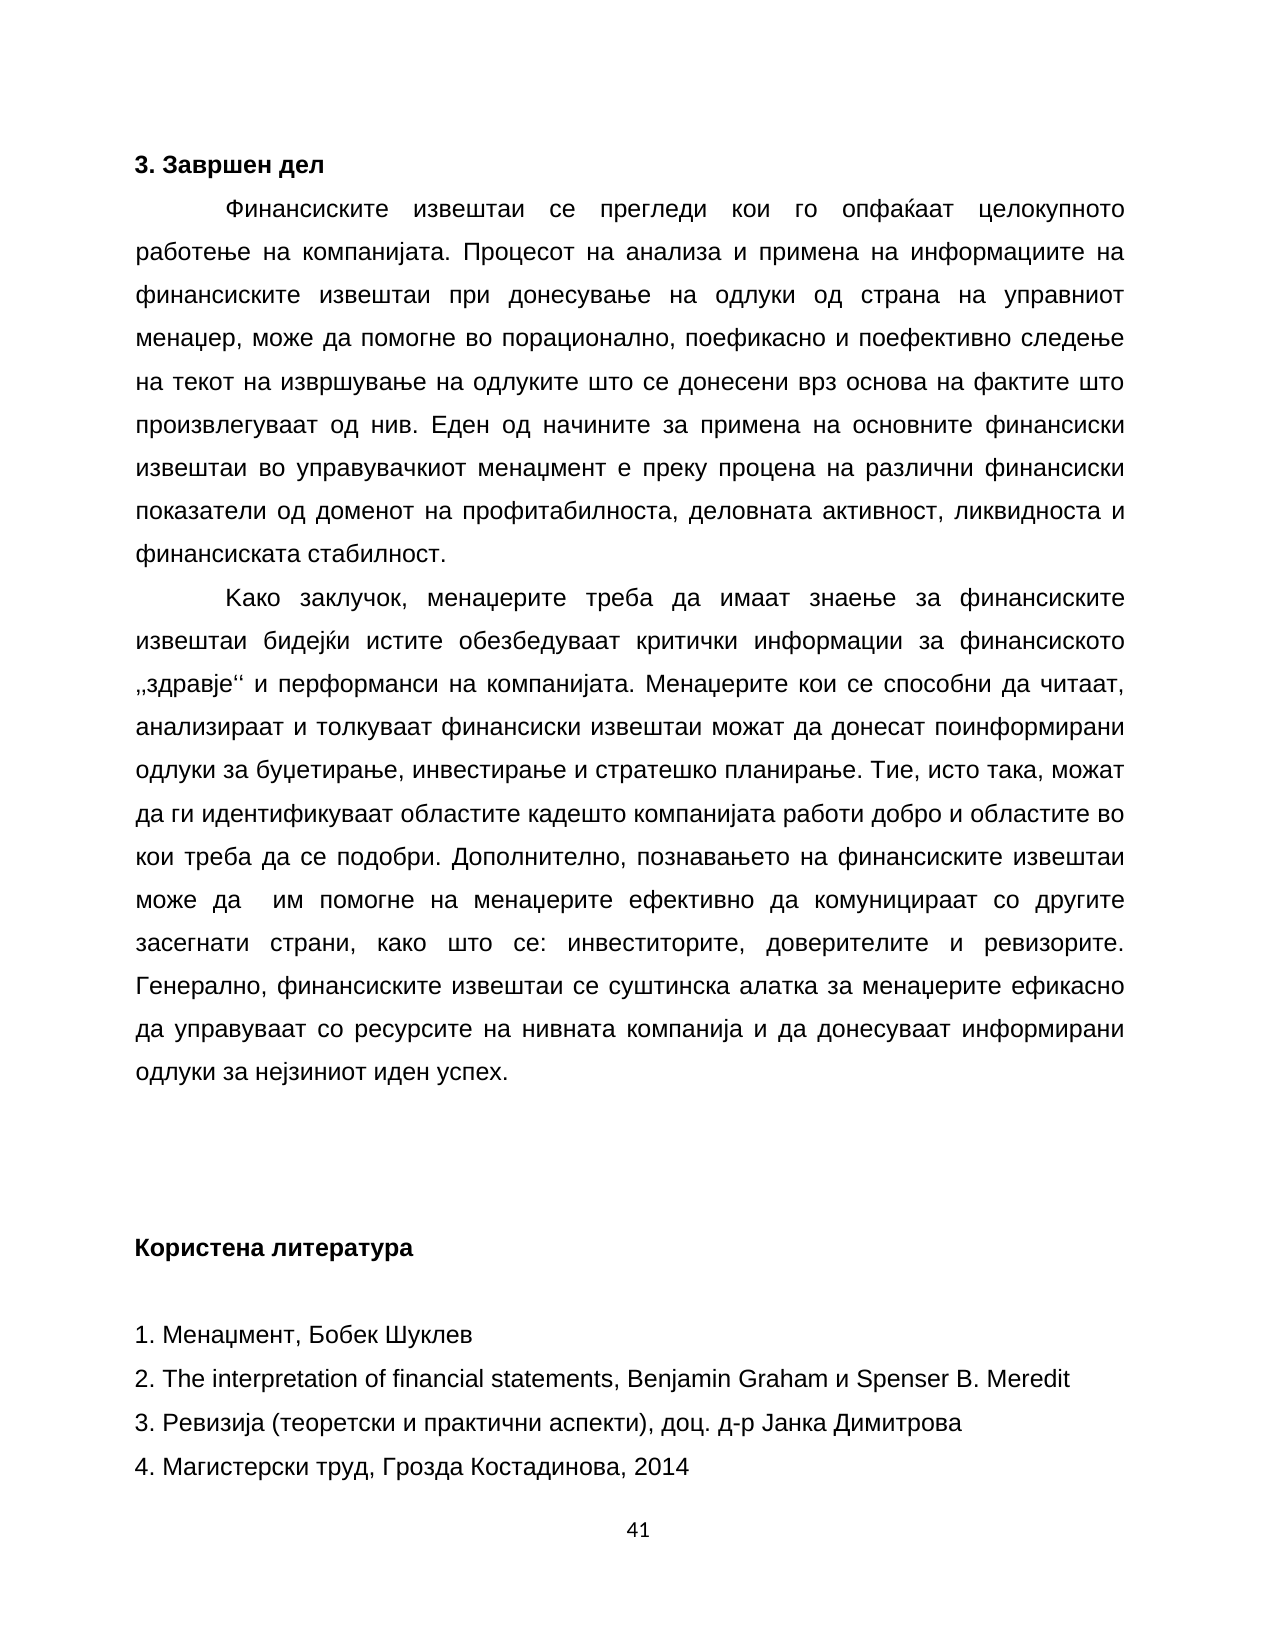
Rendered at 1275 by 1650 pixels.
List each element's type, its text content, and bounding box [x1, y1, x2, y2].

text 4. Магистерски труд, Грозда Костадинова, 2014 [134, 1452, 1126, 1481]
text 2. The interpretation of financial statements, Benjamin Graham и Spenser B. Meredit [134, 1364, 1126, 1393]
text Kaко заклучок, менаџерите треба да имаат знаење за финансиските извештаи бидејќи истите обезбедуваат критички информации за финансиското ‚‚здравје‘‘ и перформанси на компанијата. Менаџерите кои се способни да читаат, анализираат и толкуваат финансиски извештаи можат да донесат поинформирани одлуки за буџетирање, инвестирање и стратешко планирање. Тие, исто така, можат да ги идентификуваат областите кадешто компанијата работи добро и областите во кои треба да се подобри. Дополнително, познавањето на финансиските извештаи може да им помогне на менаџерите ефективно да комуницираат со другите засегнати страни, како што се: инвеститорите, доверителите и ревизорите. Генерално, финансиските извештаи се суштинска алатка за менаџерите ефикасно да управуваат со ресурсите на нивната компанија и да донесуваат информирани одлуки за нејзиниот иден успех. [134, 583, 1126, 1086]
text Користена литература [134, 1233, 1126, 1305]
text 3. Завршен дел [134, 150, 1126, 179]
text Финансиските извештаи се прегледи кои го опфаќаат целокупното работење на компанијата. Процесот на анализа и примена на информациите на финансиските извештаи при донесување на одлуки од страна на управниот менаџер, може да помогне во порационално, поефикасно и поефективно следење на текот на извршување на одлуките што се донесени врз основа на фактите што произвлегуваат од нив. Еден од начините за примена на основните финансиски извештаи во управувачкиот менаџмент е преку процена на различни финансиски показатели од доменот на профитабилноста, деловната активност, ликвидноста и финансиската стабилност. [134, 194, 1126, 568]
text 3. Ревизија (теоретски и практични аспекти), доц. д-р Јанка Димитрова [134, 1408, 1126, 1437]
text 1. Менаџмент, Бобек Шуклев [134, 1320, 1126, 1349]
